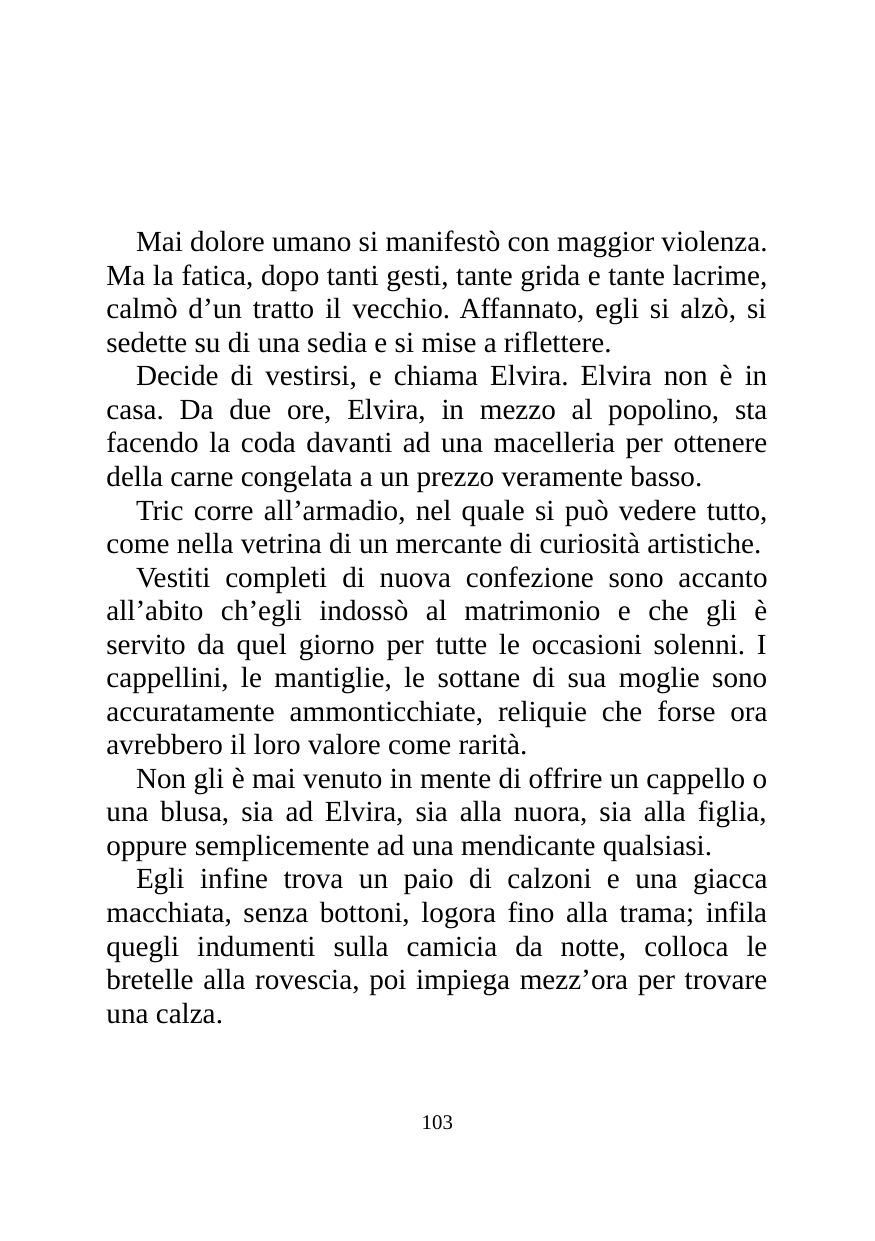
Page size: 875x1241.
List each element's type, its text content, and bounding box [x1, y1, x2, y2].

text Decide di vestirsi, e chiama Elvira. Elvira non è in casa. Da due ore, Elvira, in mezzo al popolino, sta facendo la coda davanti ad una macelleria per ottenere della carne congelata a un prezzo veramente basso. [106, 358, 768, 493]
text Non gli è mai venuto in mente di offrire un cappello o una blusa, sia ad Elvira, sia alla nuora, sia alla figlia, oppure semplicemente ad una mendicante qualsiasi. [106, 761, 768, 862]
text Vestiti completi di nuova confezione sono accanto all’abito ch’egli indossò al matrimonio e che gli è servito da quel giorno per tutte le occasioni solenni. I cappellini, le mantiglie, le sottane di sua moglie sono accuratamente ammonticchiate, reliquie che forse ora avrebbero il loro valore come rarità. [106, 560, 768, 761]
text Tric corre all’armadio, nel quale si può vedere tutto, come nella vetrina di un mercante di curiosità artistiche. [106, 493, 768, 560]
text Egli infine trova un paio di calzoni e una giacca macchiata, senza bottoni, logora fino alla trama; infila quegli indumenti sulla camicia da notte, colloca le bretelle alla rovescia, poi impiega mezz’ora per trovare una calza. [106, 862, 768, 1029]
text Mai dolore umano si manifestò con maggior violenza. Ma la fatica, dopo tanti gesti, tante grida e tante lacrime, calmò d’un tratto il vecchio. Affannato, egli si alzò, si sedette su di una sedia e si mise a riflettere. [106, 224, 768, 358]
